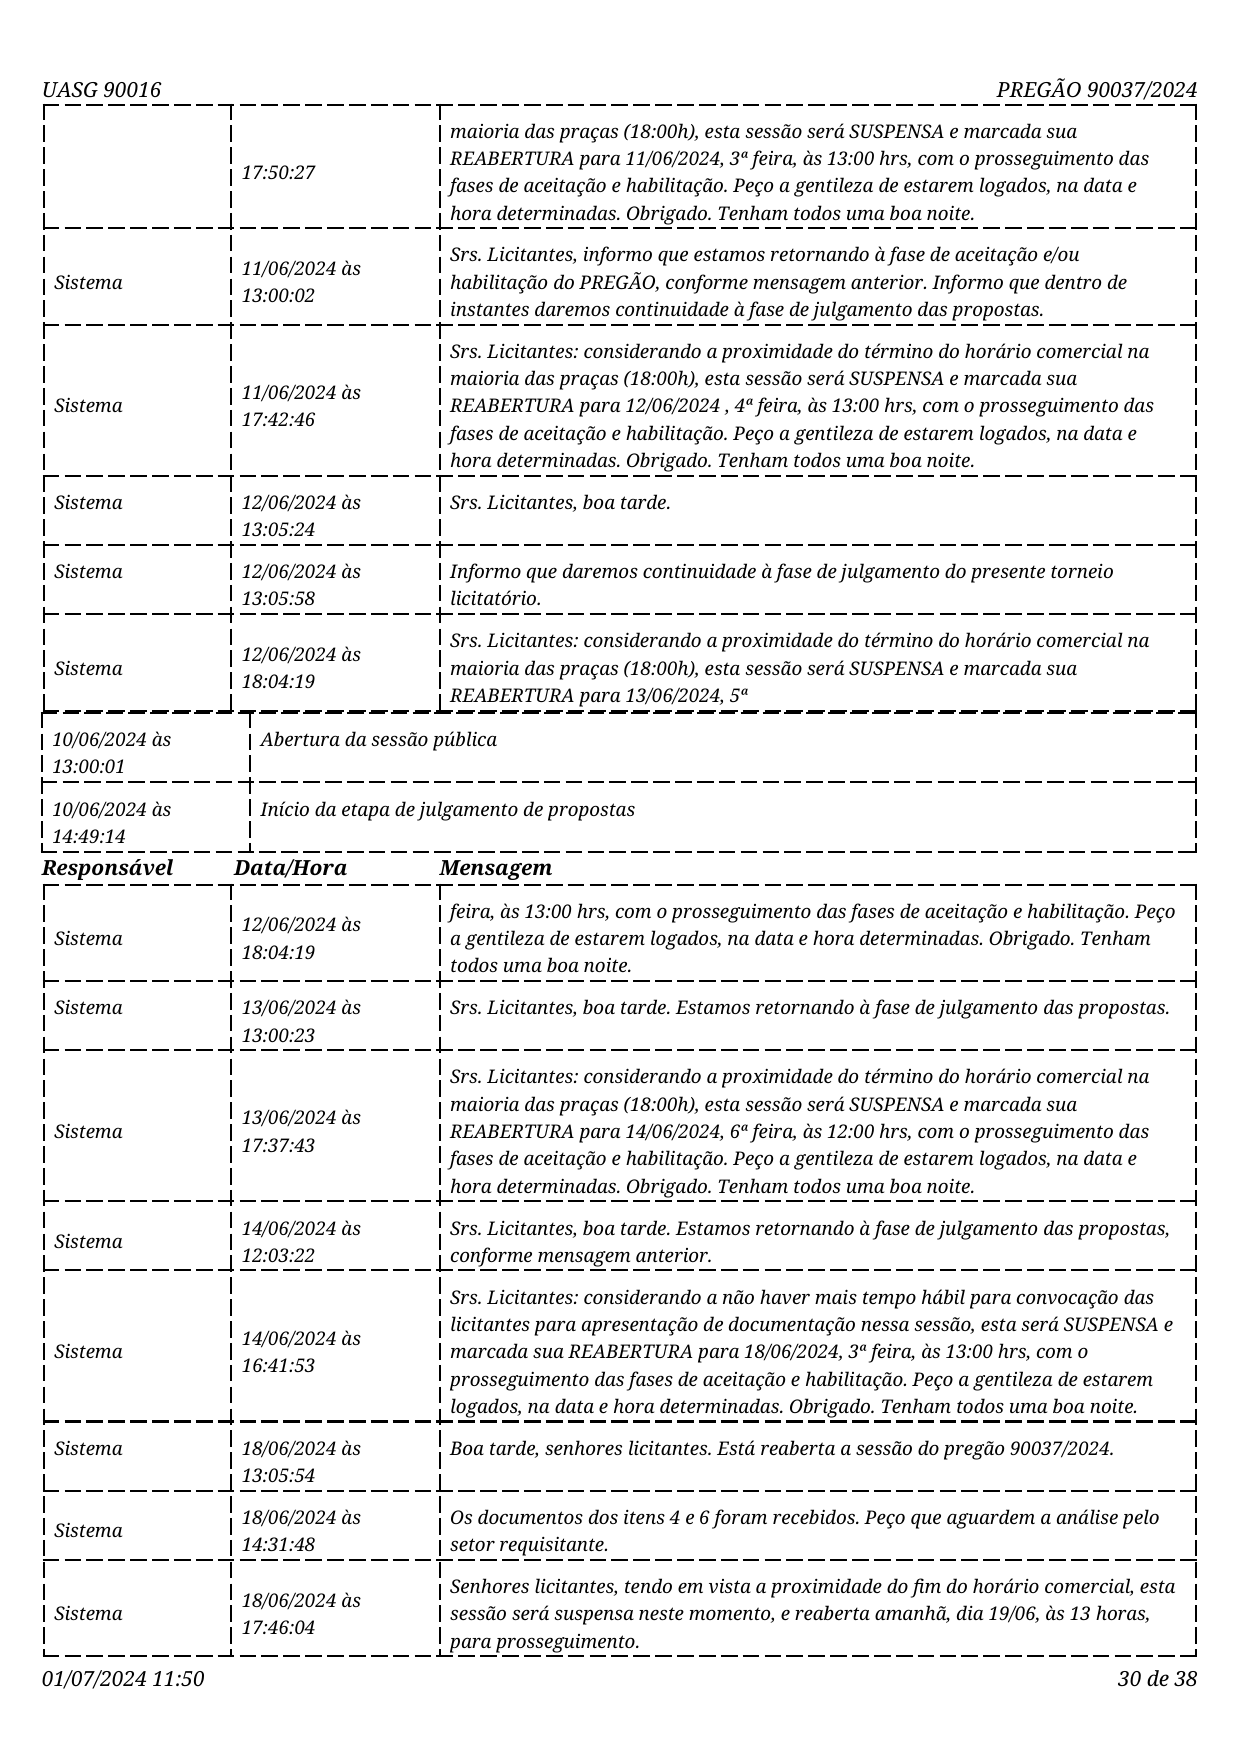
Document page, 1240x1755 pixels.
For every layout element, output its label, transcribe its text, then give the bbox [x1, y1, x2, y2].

table_header 10/06/2024 às 13:00:01 [42, 712, 250, 781]
text Responsável Data/Hora Mensagem [42, 853, 1200, 881]
table_header Abertura da sessão pública [250, 712, 1196, 781]
table_cell Informo que daremos continuidade à fase de julgamento do presente torneio licitatório. [440, 544, 1196, 613]
table_cell Sistema [44, 1420, 231, 1489]
table_cell 11/06/2024 às 17:42:46 [231, 324, 439, 475]
table_cell 11/06/2024 às 13:00:02 [231, 227, 439, 324]
table_cell Boa tarde, senhores licitantes. Está reaberta a sessão do pregão 90037/2024. [440, 1420, 1196, 1489]
table_cell 18/06/2024 às 17:46:04 [231, 1559, 439, 1655]
table_cell Srs. Licitantes, boa tarde. Estamos retornando à fase de julgamento das propostas, conforme mensagem anterior. [440, 1200, 1196, 1269]
table_cell Senhores licitantes, tendo em vista a proximidade do fim do horário comercial, esta sessão será suspensa neste momento, e reaberta amanhã, dia 19/06, às 13 horas, para prosseguimento. [440, 1559, 1196, 1655]
table_cell Sistema [44, 1559, 231, 1655]
table_header 12/06/2024 às 18:04:19 [231, 884, 439, 980]
table_cell Srs. Licitantes, boa tarde. Estamos retornando à fase de julgamento das propostas. [440, 980, 1196, 1049]
table_cell Sistema [44, 475, 231, 544]
table_cell Srs. Licitantes, boa tarde. [440, 475, 1196, 544]
table_cell Srs. Licitantes: considerando a proximidade do término do horário comercial na maioria das praças (18:00h), esta sessão será SUSPENSA e marcada sua REABERTURA para 13/06/2024, 5ª [440, 613, 1196, 709]
table_cell Srs. Licitantes: considerando a não haver mais tempo hábil para convocação das licitantes para apresentação de documentação nessa sessão, esta será SUSPENSA e marcada sua REABERTURA para 18/06/2024, 3ª feira, às 13:00 hrs, com o prosseguimento das fases de aceitação e habilitação. Peço a gentileza de estarem logados, na data e hora determinadas. Obrigado. Tenham todos uma boa noite. [440, 1269, 1196, 1420]
table_cell 12/06/2024 às 18:04:19 [231, 613, 439, 709]
table_header feira, às 13:00 hrs, com o prosseguimento das fases de aceitação e habilitação. Peço a gentileza de estarem logados, na data e hora determinadas. Obrigado. Tenham todos uma boa noite. [440, 884, 1196, 980]
table_cell Srs. Licitantes, informo que estamos retornando à fase de aceitação e/ou habilitação do PREGÃO, conforme mensagem anterior. Informo que dentro de instantes daremos continuidade à fase de julgamento das propostas. [440, 227, 1196, 324]
table_cell [44, 104, 231, 227]
table_cell Sistema [44, 1200, 231, 1269]
table_cell Sistema [44, 324, 231, 475]
table_cell 14/06/2024 às 16:41:53 [231, 1269, 439, 1420]
table_cell Srs. Licitantes: considerando a proximidade do término do horário comercial na maioria das praças (18:00h), esta sessão será SUSPENSA e marcada sua REABERTURA para 14/06/2024, 6ª feira, às 12:00 hrs, com o prosseguimento das fases de aceitação e habilitação. Peço a gentileza de estarem logados, na data e hora determinadas. Obrigado. Tenham todos uma boa noite. [440, 1049, 1196, 1200]
table_cell 14/06/2024 às 12:03:22 [231, 1200, 439, 1269]
table_cell Sistema [44, 613, 231, 709]
table_cell Sistema [44, 1049, 231, 1200]
table_cell 17:50:27 [231, 104, 439, 227]
table_cell Srs. Licitantes: considerando a proximidade do término do horário comercial na maioria das praças (18:00h), esta sessão será SUSPENSA e marcada sua REABERTURA para 12/06/2024 , 4ª feira, às 13:00 hrs, com o prosseguimento das fases de aceitação e habilitação. Peço a gentileza de estarem logados, na data e hora determinadas. Obrigado. Tenham todos uma boa noite. [440, 324, 1196, 475]
table_cell Sistema [44, 980, 231, 1049]
table_header Sistema [44, 884, 231, 980]
table_cell 10/06/2024 às 14:49:14 [42, 781, 250, 851]
table_cell 13/06/2024 às 17:37:43 [231, 1049, 439, 1200]
table_cell maioria das praças (18:00h), esta sessão será SUSPENSA e marcada sua REABERTURA para 11/06/2024, 3ª feira, às 13:00 hrs, com o prosseguimento das fases de aceitação e habilitação. Peço a gentileza de estarem logados, na data e hora determinadas. Obrigado. Tenham todos uma boa noite. [440, 104, 1196, 227]
table_cell Sistema [44, 544, 231, 613]
table_cell Sistema [44, 227, 231, 324]
table_cell 13/06/2024 às 13:00:23 [231, 980, 439, 1049]
table_cell 18/06/2024 às 13:05:54 [231, 1420, 439, 1489]
table_cell Sistema [44, 1269, 231, 1420]
table_cell 12/06/2024 às 13:05:24 [231, 475, 439, 544]
table_cell Sistema [44, 1490, 231, 1559]
table_cell Os documentos dos itens 4 e 6 foram recebidos. Peço que aguardem a análise pelo setor requisitante. [440, 1490, 1196, 1559]
table_cell 12/06/2024 às 13:05:58 [231, 544, 439, 613]
table_cell Início da etapa de julgamento de propostas [250, 781, 1196, 851]
table_cell 18/06/2024 às 14:31:48 [231, 1490, 439, 1559]
